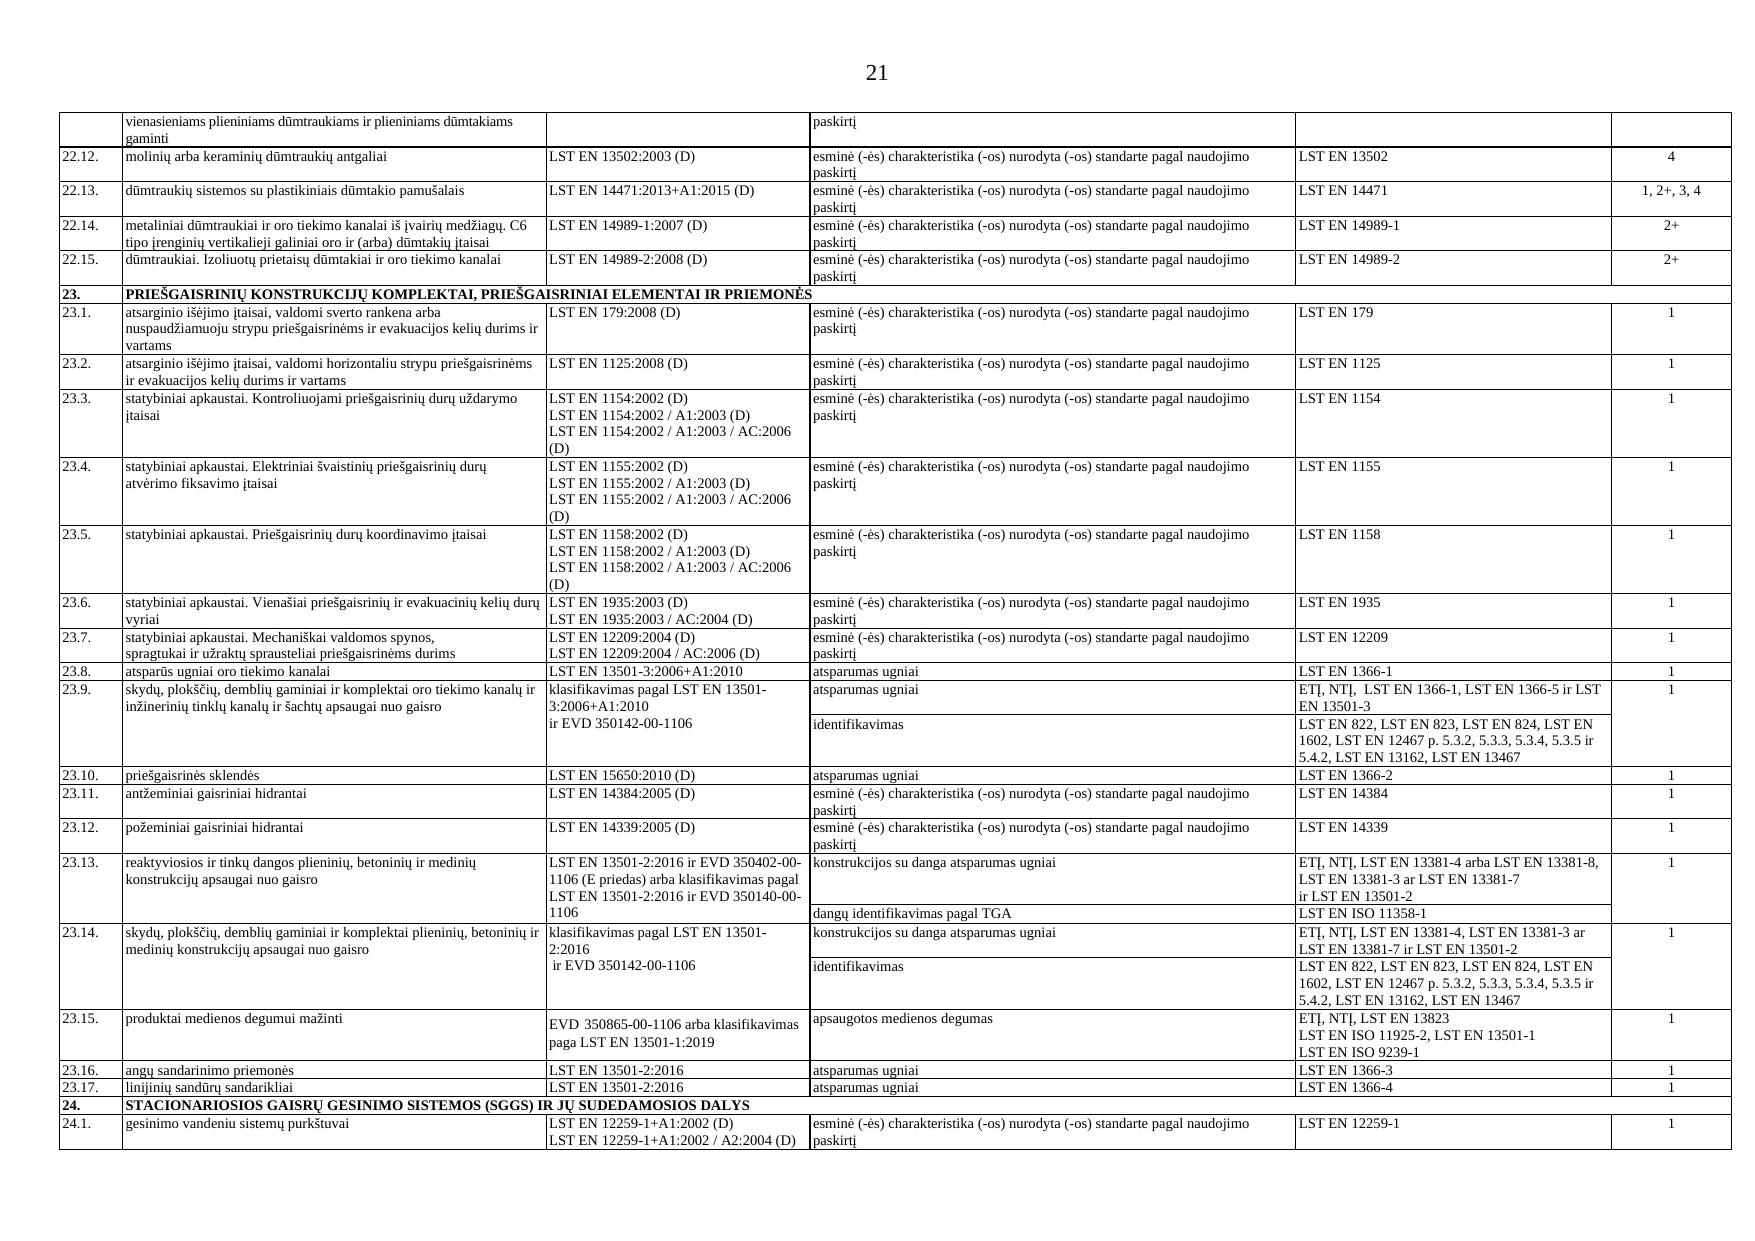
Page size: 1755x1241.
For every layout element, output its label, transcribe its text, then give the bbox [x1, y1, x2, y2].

table_cell LST EN 14471:2013+A1:2015 (D) [547, 182, 809, 216]
table_cell LST EN 1366-2 [1296, 767, 1611, 783]
table_cell 23.16. [60, 1061, 122, 1078]
table_cell STACIONARIOSIOS GAISRŲ GESINIMO SISTEMOS (SGGS) IR JŲ SUDEDAMOSIOS DALYS [123, 1097, 810, 1114]
table_cell metaliniai dūmtraukiai ir oro tiekimo kanalai iš įvairių medžiagų. C6 tipo įrenginių vertikalieji galiniai oro ir (arba) dūmtakių įtaisai [123, 217, 546, 250]
table_cell [60, 113, 122, 146]
table_cell esminė (-ės) charakteristika (-os) nurodyta (-os) standarte pagal naudojimo paskirtį [811, 785, 1295, 818]
table_cell gesinimo vandeniu sistemų purkštuvai [123, 1115, 546, 1148]
table_cell LST EN 14471 [1296, 182, 1611, 216]
table_cell LST EN 1154:2002 (D) LST EN 1154:2002 / A1:2003 (D) LST EN 1154:2002 / A1:2003 / AC:2006 (D) [547, 390, 809, 457]
table_cell klasifikavimas pagal LST EN 13501-3:2006+A1:2010 ir EVD 350142-00-1106 [547, 681, 809, 766]
table_cell 1 [1612, 785, 1731, 818]
table_cell LST EN 822, LST EN 823, LST EN 824, LST EN 1602, LST EN 12467 p. 5.3.2, 5.3.3, 5.3.4, 5.3.5 ir 5.4.2, LST EN 13162, LST EN 13467 [1296, 958, 1611, 1009]
table_cell LST EN 14339:2005 (D) [547, 819, 809, 853]
table_cell LST EN 1366-3 [1296, 1061, 1611, 1078]
table_cell LST EN 14384 [1296, 785, 1611, 818]
table_cell LST EN 1935:2003 (D) LST EN 1935:2003 / AC:2004 (D) [547, 594, 809, 627]
table_cell LST EN 1155:2002 (D) LST EN 1155:2002 / A1:2003 (D) LST EN 1155:2002 / A1:2003 / AC:2006 (D) [547, 458, 809, 525]
table_cell LST EN 14989-2:2008 (D) [547, 251, 809, 285]
table_cell esminė (-ės) charakteristika (-os) nurodyta (-os) standarte pagal naudojimo paskirtį [811, 148, 1295, 181]
table_cell esminė (-ės) charakteristika (-os) nurodyta (-os) standarte pagal naudojimo paskirtį [811, 217, 1295, 250]
table_cell 22.12. [60, 148, 122, 181]
table_cell esminė (-ės) charakteristika (-os) nurodyta (-os) standarte pagal naudojimo paskirtį [811, 629, 1295, 662]
table_cell linijinių sandūrų sandarikliai [123, 1079, 546, 1096]
table_cell 1 [1612, 526, 1731, 593]
table_cell statybiniai apkaustai. Priešgaisrinių durų koordinavimo įtaisai [123, 526, 546, 593]
table_cell [1611, 286, 1731, 302]
table_cell LST EN 1155 [1296, 458, 1611, 525]
table_cell 22.13. [60, 182, 122, 216]
table_cell LST EN 13501-3:2006+A1:2010 [547, 663, 809, 680]
table_cell [547, 113, 809, 146]
table_cell priešgaisrinės sklendės [123, 767, 546, 783]
table_cell 1 [1612, 594, 1731, 627]
table_cell 23.1. [60, 304, 122, 354]
table_cell statybiniai apkaustai. Kontroliuojami priešgaisrinių durų uždarymo įtaisai [123, 390, 546, 457]
table_cell 23.11. [60, 785, 122, 818]
table_cell atsparumas ugniai [811, 1079, 1295, 1096]
table_cell 1 [1612, 390, 1731, 457]
table_cell statybiniai apkaustai. Mechaniškai valdomos spynos, spragtukai ir užraktų sprausteliai priešgaisrinėms durims [123, 629, 546, 662]
table_cell LST EN 1125 [1296, 355, 1611, 388]
table_cell esminė (-ės) charakteristika (-os) nurodyta (-os) standarte pagal naudojimo paskirtį [811, 251, 1295, 285]
table_cell ETĮ, NTĮ, LST EN 13823 LST EN ISO 11925-2, LST EN 13501-1 LST EN ISO 9239-1 [1296, 1010, 1611, 1060]
table_cell konstrukcijos su danga atsparumas ugniai [811, 854, 1295, 904]
table_cell 23.5. [60, 526, 122, 593]
table_cell esminė (-ės) charakteristika (-os) nurodyta (-os) standarte pagal naudojimo paskirtį [811, 594, 1295, 627]
table_cell atsparumas ugniai [811, 1061, 1295, 1078]
table_cell LST EN 13502 [1296, 148, 1611, 181]
table_cell 4 [1612, 148, 1731, 181]
table_cell [1296, 286, 1611, 302]
table_cell ETĮ, NTĮ, LST EN 13381-4 arba LST EN 13381-8, LST EN 13381-3 ar LST EN 13381-7 ir LST EN 13501-2 [1296, 854, 1611, 904]
table_cell 1 [1612, 458, 1731, 525]
table_cell 23.15. [60, 1010, 122, 1060]
table_cell LST EN ISO 11358-1 [1296, 905, 1611, 923]
table_cell 2+ [1612, 251, 1731, 285]
table_cell 23.17. [60, 1079, 122, 1096]
table_cell 1 [1612, 924, 1731, 1009]
table_cell 23.10. [60, 767, 122, 783]
table_cell [1611, 1097, 1731, 1114]
table_cell statybiniai apkaustai. Elektriniai švaistinių priešgaisrinių durų atvėrimo fiksavimo įtaisai [123, 458, 546, 525]
table_cell LST EN 14989-2 [1296, 251, 1611, 285]
table_cell 1 [1612, 304, 1731, 354]
table_cell produktai medienos degumui mažinti [123, 1010, 546, 1060]
table_cell 23.6. [60, 594, 122, 627]
table_cell 23.4. [60, 458, 122, 525]
table_cell 1 [1612, 681, 1731, 766]
table_cell [1612, 113, 1731, 146]
table_cell LST EN 12259-1+A1:2002 (D) LST EN 12259-1+A1:2002 / A2:2004 (D) [547, 1115, 809, 1148]
table_cell statybiniai apkaustai. Vienašiai priešgaisrinių ir evakuacinių kelių durų vyriai [123, 594, 546, 627]
table_cell 23.12. [60, 819, 122, 853]
table_cell [810, 1097, 1296, 1114]
table_cell vienasieniams plieniniams dūmtraukiams ir plieniniams dūmtakiams gaminti [123, 113, 546, 146]
table_cell atsarginio išėjimo įtaisai, valdomi horizontaliu strypu priešgaisrinėms ir evakuacijos kelių durims ir vartams [123, 355, 546, 388]
table_cell LST EN 1154 [1296, 390, 1611, 457]
table_cell esminė (-ės) charakteristika (-os) nurodyta (-os) standarte pagal naudojimo paskirtį [811, 526, 1295, 593]
table_cell EVD 350865-00-1106 arba klasifikavimas paga LST EN 13501-1:2019 [547, 1010, 809, 1060]
table_cell 23.14. [60, 924, 122, 1009]
table_cell 1 [1612, 629, 1731, 662]
table_cell angų sandarinimo priemonės [123, 1061, 546, 1078]
table_cell atsparumas ugniai [811, 767, 1295, 783]
table_cell skydų, plokščių, demblių gaminiai ir komplektai plieninių, betoninių ir medinių konstrukcijų apsaugai nuo gaisro [123, 924, 546, 1009]
table_cell esminė (-ės) charakteristika (-os) nurodyta (-os) standarte pagal naudojimo paskirtį [811, 182, 1295, 216]
table_cell atsparumas ugniai [811, 663, 1295, 680]
table_cell skydų, plokščių, demblių gaminiai ir komplektai oro tiekimo kanalų ir inžinerinių tinklų kanalų ir šachtų apsaugai nuo gaisro [123, 681, 546, 766]
table_cell identifikavimas [811, 715, 1295, 766]
table_cell apsaugotos medienos degumas [811, 1010, 1295, 1060]
table_cell požeminiai gaisriniai hidrantai [123, 819, 546, 853]
table_cell 23. [60, 286, 122, 302]
table_cell LST EN 12259-1 [1296, 1115, 1611, 1148]
table_cell 23.9. [60, 681, 122, 766]
table_cell [1296, 1097, 1611, 1114]
table_cell [1296, 113, 1611, 146]
table_cell 1, 2+, 3, 4 [1612, 182, 1731, 216]
table_cell 1 [1612, 1010, 1731, 1060]
table_cell antžeminiai gaisriniai hidrantai [123, 785, 546, 818]
table_cell LST EN 13502:2003 (D) [547, 148, 809, 181]
table_cell LST EN 13501-2:2016 [547, 1061, 809, 1078]
table_cell esminė (-ės) charakteristika (-os) nurodyta (-os) standarte pagal naudojimo paskirtį [811, 390, 1295, 457]
table_cell LST EN 14339 [1296, 819, 1611, 853]
table_cell PRIEŠGAISRINIŲ KONSTRUKCIJŲ KOMPLEKTAI, PRIEŠGAISRINIAI ELEMENTAI IR PRIEMONĖS [123, 286, 1296, 302]
table_cell LST EN 15650:2010 (D) [547, 767, 809, 783]
table_cell molinių arba keraminių dūmtraukių antgaliai [123, 148, 546, 181]
table_cell 24. [60, 1097, 122, 1114]
table_cell 23.2. [60, 355, 122, 388]
table_cell reaktyviosios ir tinkų dangos plieninių, betoninių ir medinių konstrukcijų apsaugai nuo gaisro [123, 854, 546, 923]
table_cell 23.13. [60, 854, 122, 923]
table_cell 2+ [1612, 217, 1731, 250]
table_cell ETĮ, NTĮ, LST EN 1366-1, LST EN 1366-5 ir LST EN 13501-3 [1296, 681, 1611, 714]
table_cell konstrukcijos su danga atsparumas ugniai [811, 924, 1295, 957]
table_cell dangų identifikavimas pagal TGA [811, 905, 1295, 923]
table_cell 1 [1612, 819, 1731, 853]
table_cell 23.3. [60, 390, 122, 457]
table_cell esminė (-ės) charakteristika (-os) nurodyta (-os) standarte pagal naudojimo paskirtį [811, 819, 1295, 853]
table_cell LST EN 1158 [1296, 526, 1611, 593]
table_cell 1 [1612, 663, 1731, 680]
table_cell LST EN 12209:2004 (D) LST EN 12209:2004 / AC:2006 (D) [547, 629, 809, 662]
table_cell LST EN 1366-1 [1296, 663, 1611, 680]
table_cell LST EN 1366-4 [1296, 1079, 1611, 1096]
table_cell paskirtį [811, 113, 1295, 146]
table_cell LST EN 179 [1296, 304, 1611, 354]
table_cell LST EN 1158:2002 (D) LST EN 1158:2002 / A1:2003 (D) LST EN 1158:2002 / A1:2003 / AC:2006 (D) [547, 526, 809, 593]
table_cell dūmtraukiai. Izoliuotų prietaisų dūmtakiai ir oro tiekimo kanalai [123, 251, 546, 285]
table_cell esminė (-ės) charakteristika (-os) nurodyta (-os) standarte pagal naudojimo paskirtį [811, 458, 1295, 525]
table_cell ETĮ, NTĮ, LST EN 13381-4, LST EN 13381-3 ar LST EN 13381-7 ir LST EN 13501-2 [1296, 924, 1611, 957]
table_cell atsarginio išėjimo įtaisai, valdomi sverto rankena arba nuspaudžiamuoju strypu priešgaisrinėms ir evakuacijos kelių durims ir vartams [123, 304, 546, 354]
table_cell LST EN 12209 [1296, 629, 1611, 662]
table_cell 1 [1612, 1061, 1731, 1078]
table_cell LST EN 822, LST EN 823, LST EN 824, LST EN 1602, LST EN 12467 p. 5.3.2, 5.3.3, 5.3.4, 5.3.5 ir 5.4.2, LST EN 13162, LST EN 13467 [1296, 715, 1611, 766]
table_cell LST EN 13501-2:2016 [547, 1079, 809, 1096]
table_cell 1 [1612, 767, 1731, 783]
table_cell 1 [1612, 355, 1731, 388]
table_cell 1 [1612, 1115, 1731, 1148]
table_cell LST EN 14384:2005 (D) [547, 785, 809, 818]
table_cell esminė (-ės) charakteristika (-os) nurodyta (-os) standarte pagal naudojimo paskirtį [811, 355, 1295, 388]
table_cell LST EN 179:2008 (D) [547, 304, 809, 354]
table_cell 24.1. [60, 1115, 122, 1148]
table_cell atsparumas ugniai [811, 681, 1295, 714]
table_cell 1 [1612, 1079, 1731, 1096]
table_cell atsparūs ugniai oro tiekimo kanalai [123, 663, 546, 680]
table_cell identifikavimas [811, 958, 1295, 1009]
table_cell 1 [1612, 854, 1731, 923]
table_cell esminė (-ės) charakteristika (-os) nurodyta (-os) standarte pagal naudojimo paskirtį [811, 1115, 1295, 1148]
table_cell LST EN 14989-1 [1296, 217, 1611, 250]
table_cell dūmtraukių sistemos su plastikiniais dūmtakio pamušalais [123, 182, 546, 216]
table_cell 22.15. [60, 251, 122, 285]
table_cell 23.8. [60, 663, 122, 680]
table_cell 22.14. [60, 217, 122, 250]
table_cell LST EN 1125:2008 (D) [547, 355, 809, 388]
table_cell esminė (-ės) charakteristika (-os) nurodyta (-os) standarte pagal naudojimo paskirtį [811, 304, 1295, 354]
table_cell 23.7. [60, 629, 122, 662]
table_cell LST EN 13501-2:2016 ir EVD 350402-00-1106 (E priedas) arba klasifikavimas pagal LST EN 13501-2:2016 ir EVD 350140-00-1106 [547, 854, 809, 923]
table_cell klasifikavimas pagal LST EN 13501-2:2016 ir EVD 350142-00-1106 [547, 924, 809, 1009]
table_cell LST EN 1935 [1296, 594, 1611, 627]
table_cell LST EN 14989-1:2007 (D) [547, 217, 809, 250]
